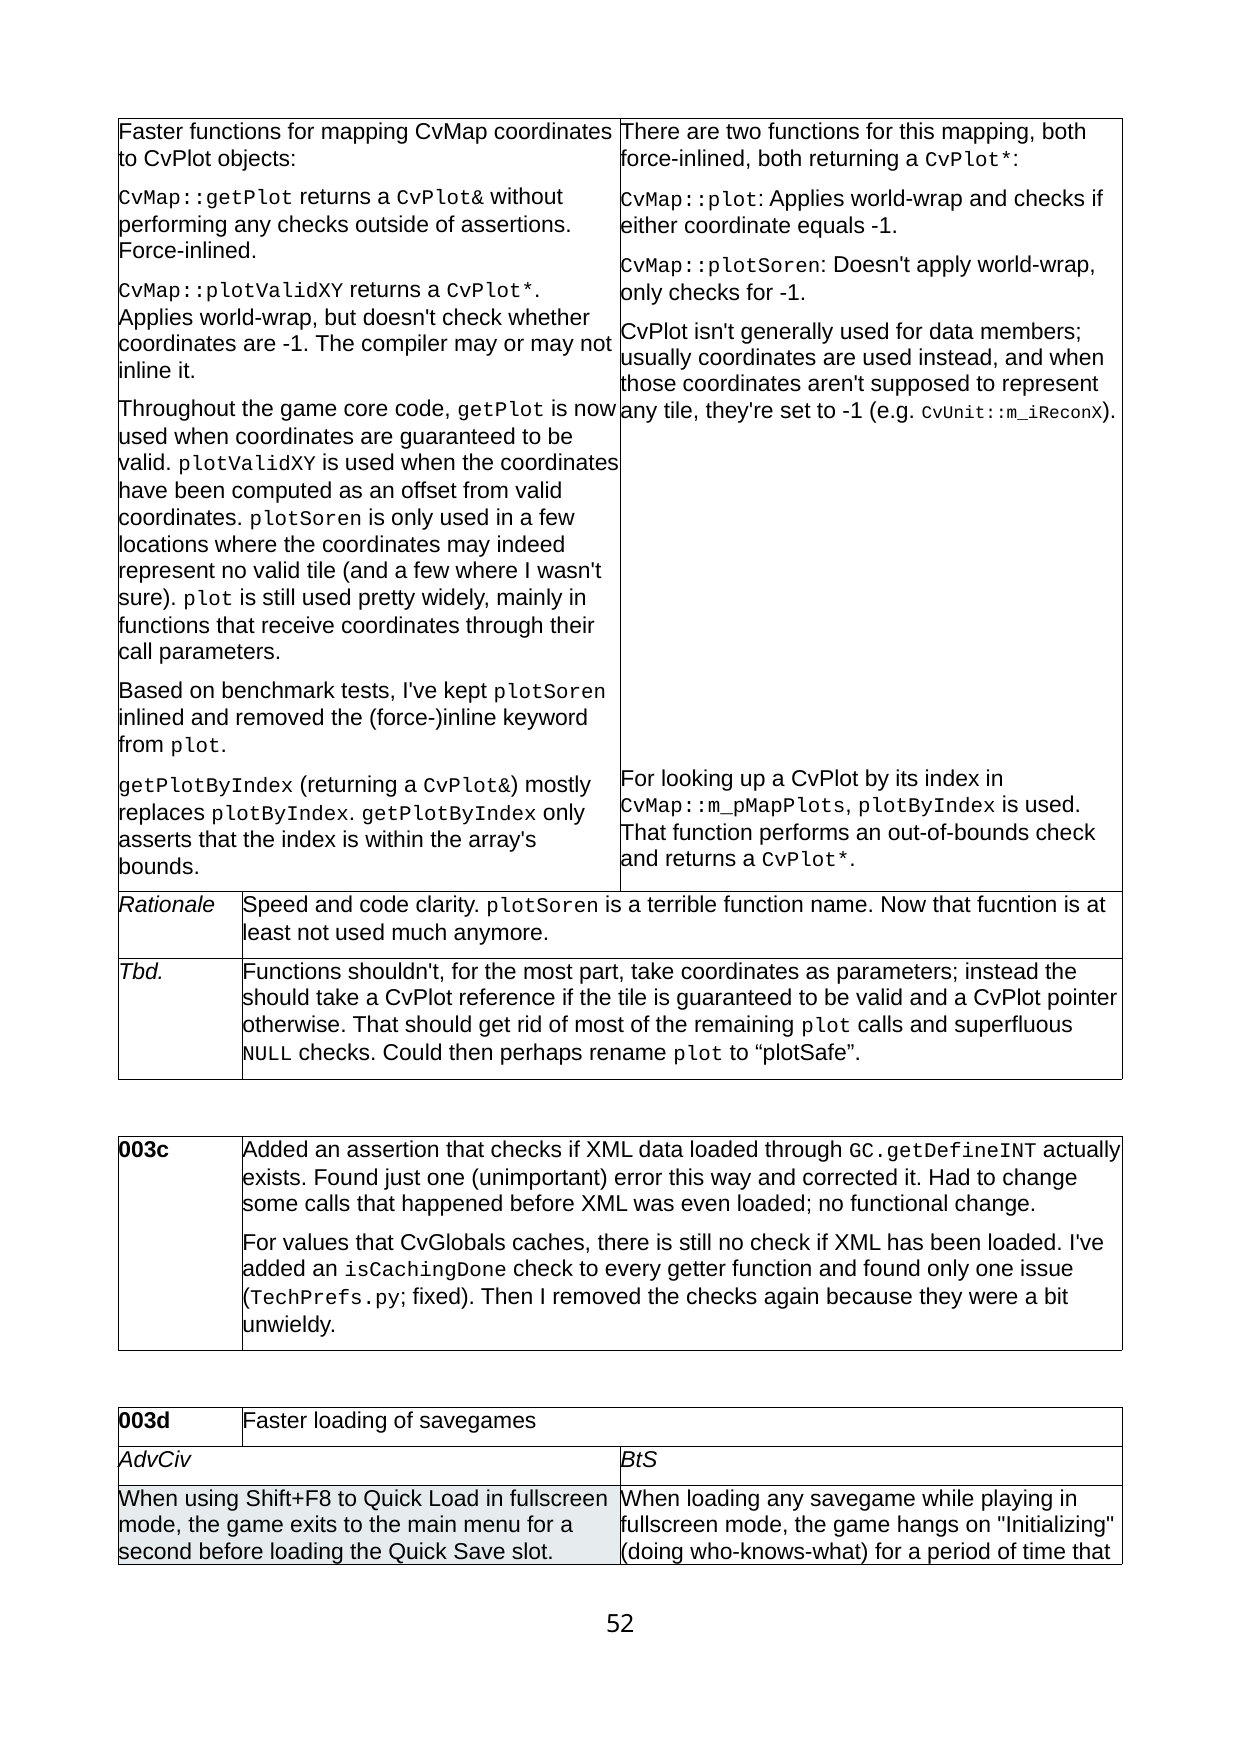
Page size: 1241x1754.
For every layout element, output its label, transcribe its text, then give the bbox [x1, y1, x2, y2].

table_cell Functions shouldn't, for the most part, take coordinates as parameters; instead the should take a CvPlot reference if the tile is guaranteed to be valid and a CvPlot pointer otherwise. That should get rid of most of the remaining plot calls and superfluous NULL checks. Could then perhaps rename plot to “plotSafe”. [243, 959, 1122, 1078]
table_cell Speed and code clarity. plotSoren is a terrible function name. Now that fucntion is at least not used much anymore. [243, 892, 1122, 958]
table_header Added an assertion that checks if XML data loaded through GC.getDefineINT actually exists. Found just one (unimportant) error this way and corrected it. Had to change some calls that happened before XML was even loaded; no functional change. For values that CvGlobals caches, there is still no check if XML has been loaded. I've added an isCachingDone check to every getter function and found only one issue (TechPrefs.py; fixed). Then I removed the checks again because they were a bit unwieldy. [243, 1137, 1122, 1349]
table_cell Faster functions for mapping CvMap coordinates to CvPlot objects: CvMap::getPlot returns a CvPlot& without performing any checks outside of assertions. Force-inlined. CvMap::plotValidXY returns a CvPlot*. Applies world-wrap, but doesn't check whether coordinates are -1. The compiler may or may not inline it. Throughout the game core code, getPlot is now used when coordinates are guaranteed to be valid. plotValidXY is used when the coordinates have been computed as an offset from valid coordinates. plotSoren is only used in a few locations where the coordinates may indeed represent no valid tile (and a few where I wasn't sure). plot is still used pretty widely, mainly in functions that receive coordinates through their call parameters. Based on benchmark tests, I've kept plotSoren inlined and removed the (force-)inline keyword from plot. getPlotByIndex (returning a CvPlot&) mostly replaces plotByIndex. getPlotByIndex only asserts that the index is within the array's bounds. [119, 119, 620, 891]
table_cell When using Shift+F8 to Quick Load in fullscreen mode, the game exits to the main menu for a second before loading the Quick Save slot. [119, 1486, 620, 1564]
table_cell AdvCiv [119, 1447, 620, 1485]
table_cell Tbd. [119, 959, 242, 1078]
table_cell BtS [621, 1447, 1122, 1485]
table_header 003c [119, 1137, 242, 1349]
table_cell Rationale [119, 892, 242, 958]
table_header Faster loading of savegames [243, 1408, 1122, 1446]
table_header 003d [119, 1408, 242, 1446]
table_cell There are two functions for this mapping, both force-inlined, both returning a CvPlot*: CvMap::plot: Applies world-wrap and checks if either coordinate equals -1. CvMap::plotSoren: Doesn't apply world-wrap, only checks for -1. CvPlot isn't generally used for data members; usually coordinates are used instead, and when those coordinates aren't supposed to represent any tile, they're set to -1 (e.g. CvUnit::m_iReconX). For looking up a CvPlot by its index in CvMap::m_pMapPlots, plotByIndex is used. That function performs an out-of-bounds check and returns a CvPlot*. [621, 119, 1122, 891]
table_cell When loading any savegame while playing in fullscreen mode, the game hangs on "Initializing" (doing who-knows-what) for a period of time that [621, 1486, 1122, 1564]
